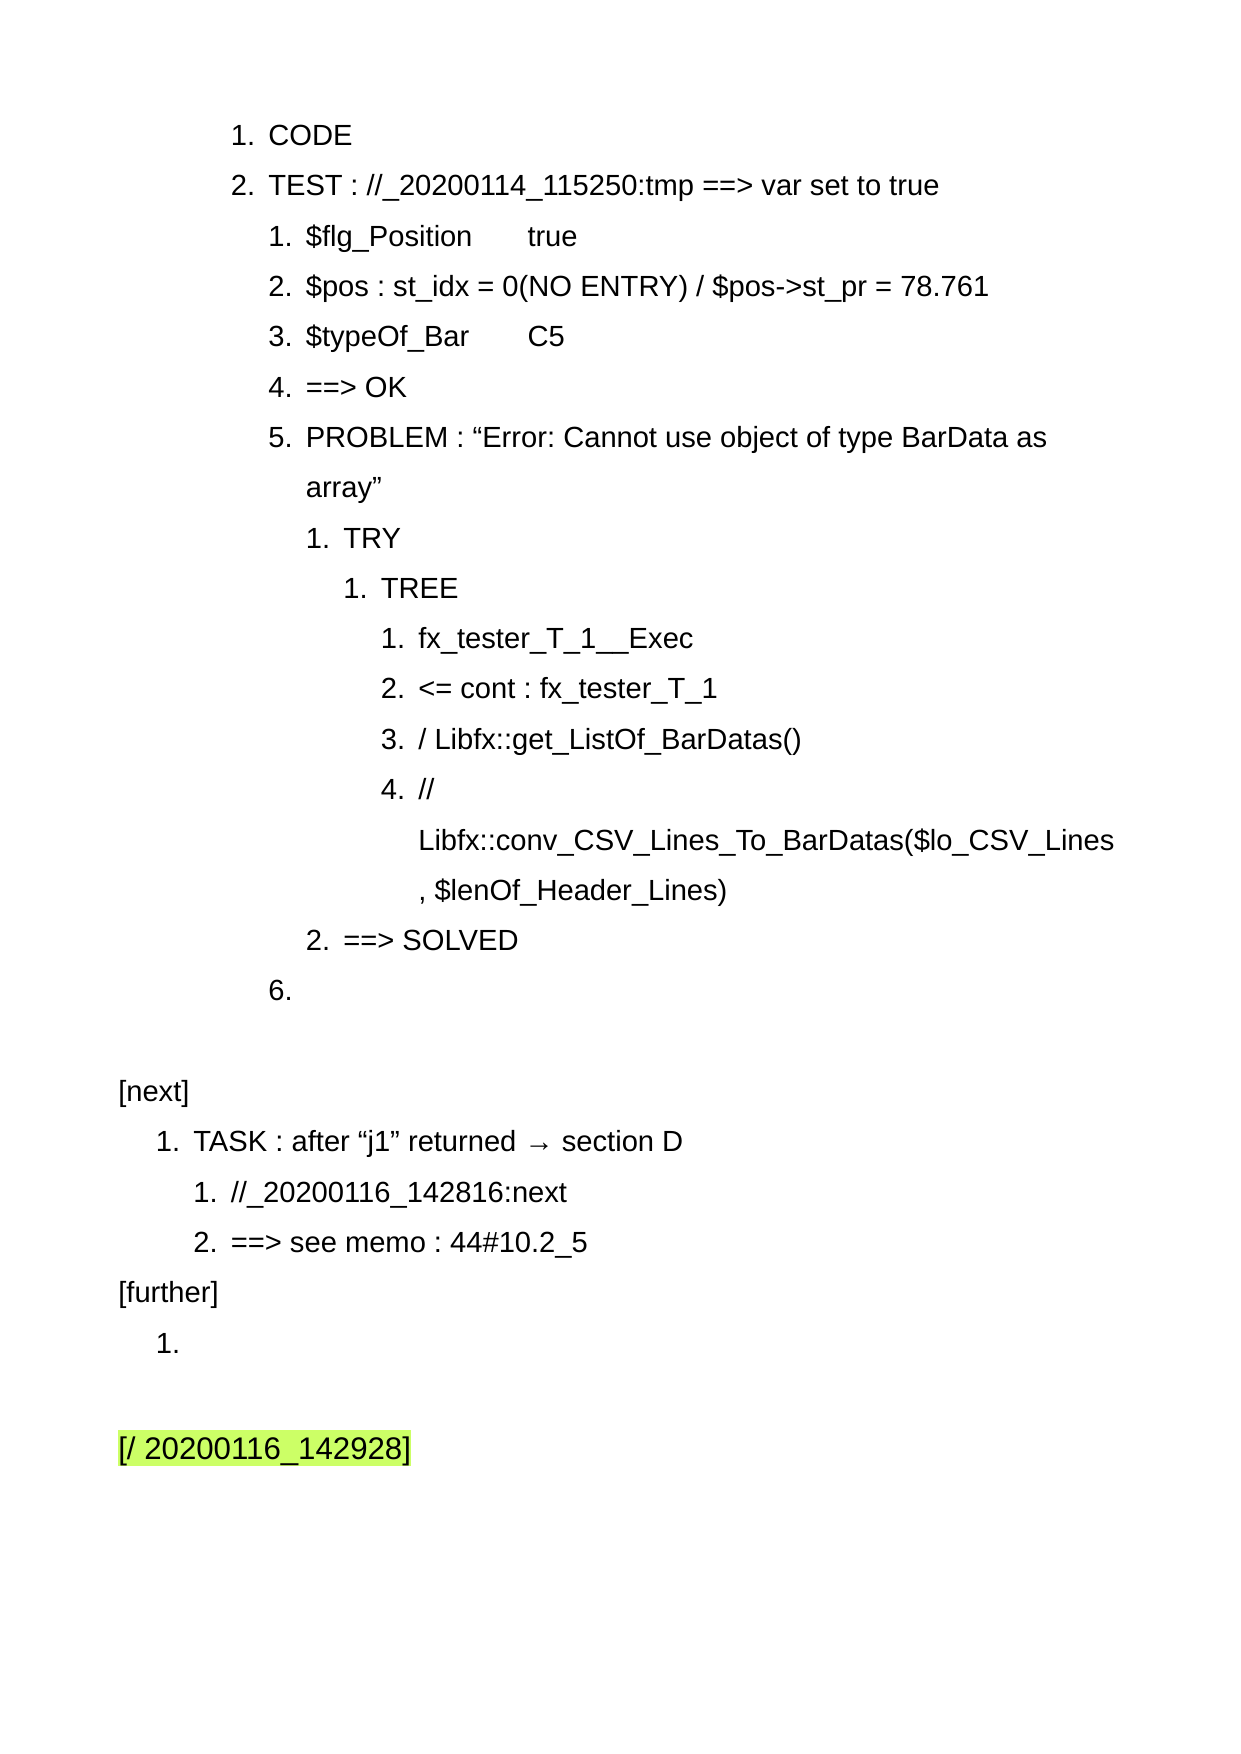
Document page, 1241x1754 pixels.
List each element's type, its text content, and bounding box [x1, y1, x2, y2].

list TASK : after “j1” returned → section D [156, 1124, 1122, 1158]
text [/ 20200116_142928] [118, 1376, 1122, 1466]
list CODE [231, 118, 1122, 152]
list TEST : //_20200114_115250:tmp ==> var set to true [231, 168, 1122, 202]
text [next] [118, 1074, 1122, 1108]
list $flg_Position true [268, 219, 1122, 252]
list ==> SOLVED [306, 923, 1122, 957]
list TREE [343, 571, 1122, 604]
list ==> see memo : 44#10.2_5 [193, 1225, 1122, 1258]
list fx_tester_T_1__Exec [381, 621, 1122, 655]
list / Libfx::get_ListOf_BarDatas() [381, 722, 1122, 755]
list $typeOf_Bar C5 [268, 319, 1122, 353]
list <= cont : fx_tester_T_1 [381, 672, 1122, 705]
list // Libfx::conv_CSV_Lines_To_BarDatas($lo_CSV_Lines, $lenOf_Header_Lines) [381, 772, 1122, 906]
text [further] [118, 1275, 1122, 1309]
list TRY [306, 521, 1122, 554]
list PROBLEM : “Error: Cannot use object of type BarData as array” [268, 420, 1122, 504]
list ==> OK [268, 370, 1122, 403]
list $pos : st_idx = 0(NO ENTRY) / $pos->st_pr = 78.761 [268, 269, 1122, 303]
list //_20200116_142816:next [193, 1175, 1122, 1208]
